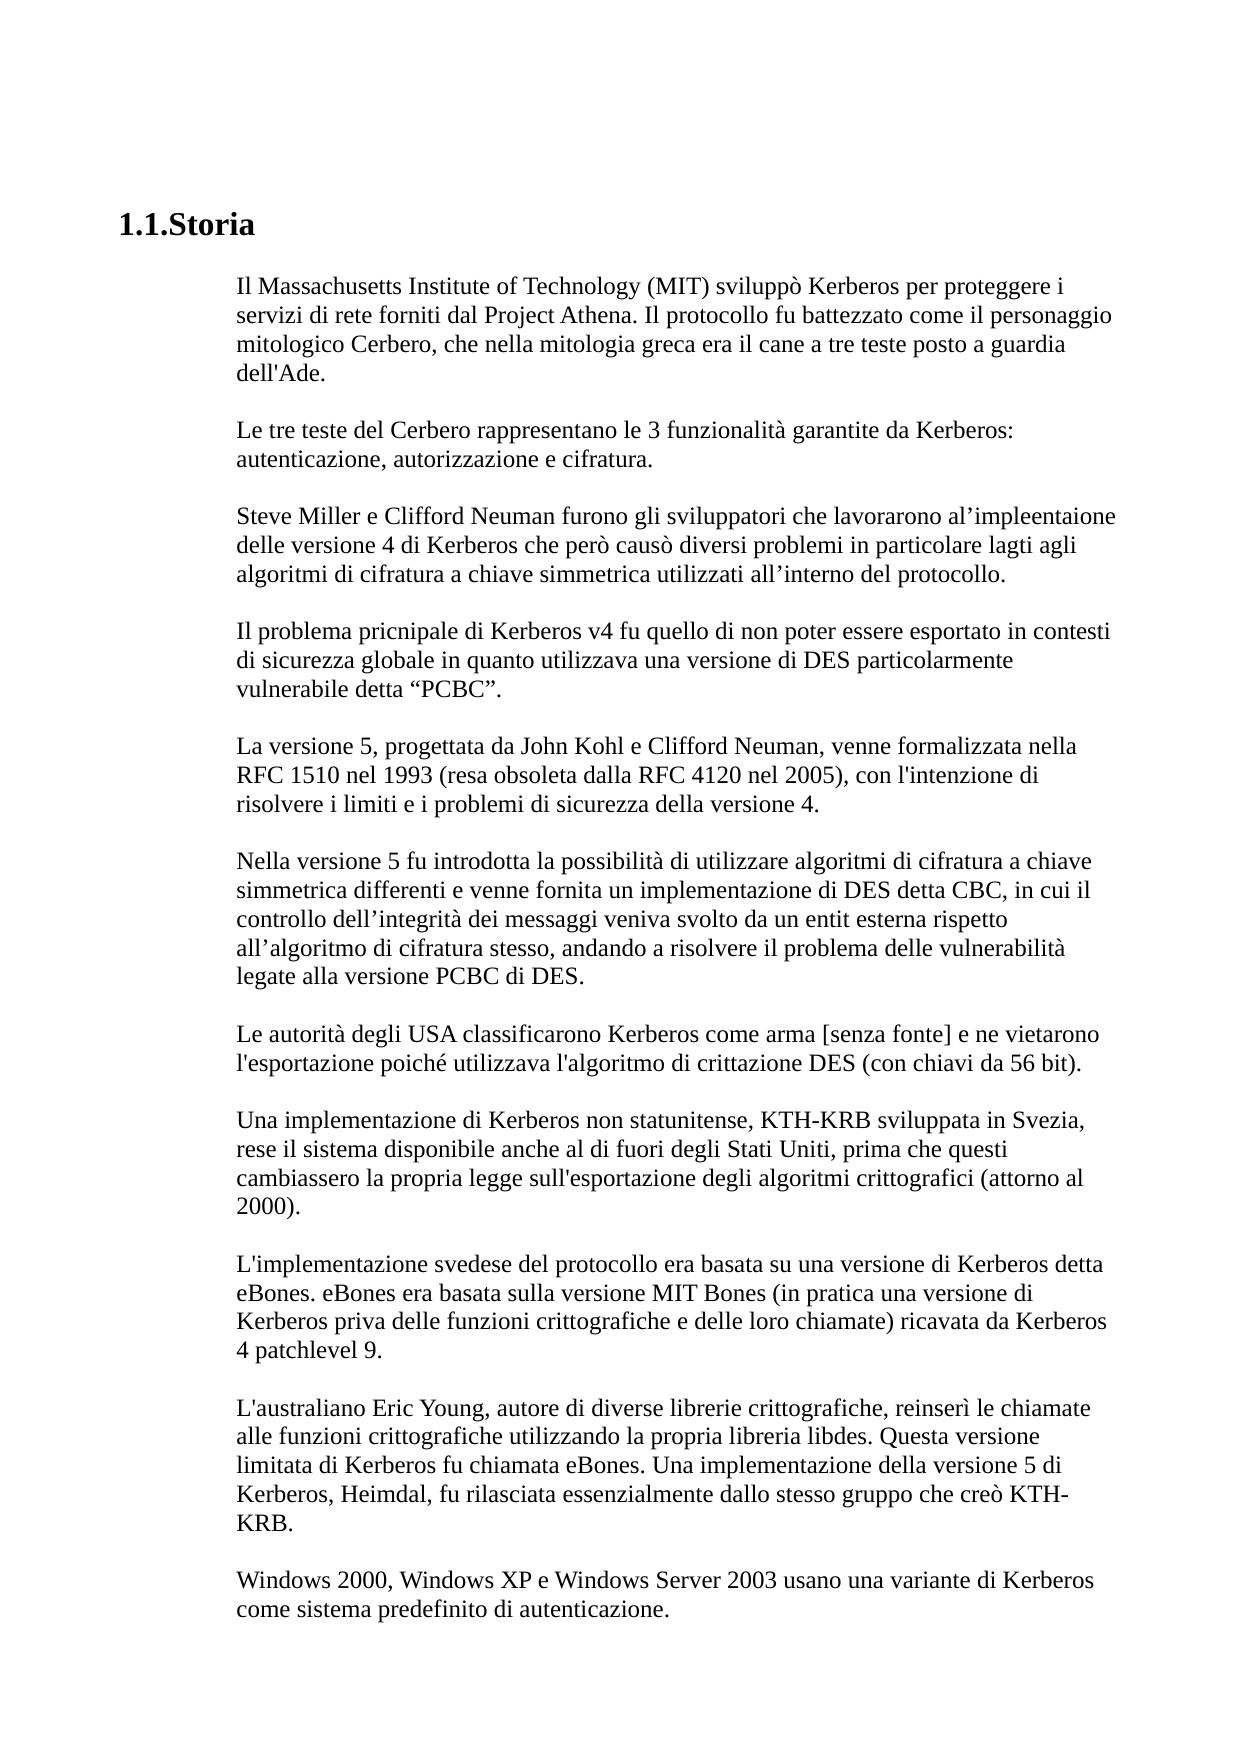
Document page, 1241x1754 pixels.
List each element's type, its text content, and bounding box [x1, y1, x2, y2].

text Steve Miller e Clifford Neuman furono gli sviluppatori che lavorarono al’impleentaione delle versione 4 di Kerberos che però causò diversi problemi in particolare lagti agli algoritmi di cifratura a chiave simmetrica utilizzati all’interno del protocollo. [236, 501, 1122, 588]
text Nella versione 5 fu introdotta la possibilità di utilizzare algoritmi di cifratura a chiave simmetrica differenti e venne fornita un implementazione di DES detta CBC, in cui il controllo dell’integrità dei messaggi veniva svolto da un entit esterna rispetto all’algoritmo di cifratura stesso, andando a risolvere il problema delle vulnerabilità legate alla versione PCBC di DES. [236, 846, 1122, 990]
text La versione 5, progettata da John Kohl e Clifford Neuman, venne formalizzata nella RFC 1510 nel 1993 (resa obsoleta dalla RFC 4120 nel 2005), con l'intenzione di risolvere i limiti e i problemi di sicurezza della versione 4. [236, 731, 1122, 818]
text L'implementazione svedese del protocollo era basata su una versione di Kerberos detta eBones. eBones era basata sulla versione MIT Bones (in pratica una versione di Kerberos priva delle funzioni crittografiche e delle loro chiamate) ricavata da Kerberos 4 patchlevel 9. [236, 1249, 1122, 1364]
text L'australiano Eric Young, autore di diverse librerie crittografiche, reinserì le chiamate alle funzioni crittografiche utilizzando la propria libreria libdes. Questa versione limitata di Kerberos fu chiamata eBones. Una implementazione della versione 5 di Kerberos, Heimdal, fu rilasciata essenzialmente dallo stesso gruppo che creò KTH-KRB. [236, 1393, 1122, 1536]
text Windows 2000, Windows XP e Windows Server 2003 usano una variante di Kerberos come sistema predefinito di autenticazione. [236, 1565, 1122, 1623]
text Una implementazione di Kerberos non statunitense, KTH-KRB sviluppata in Svezia, rese il sistema disponibile anche al di fuori degli Stati Uniti, prima che questi cambiassero la propria legge sull'esportazione degli algoritmi crittografici (attorno al 2000). [236, 1105, 1122, 1220]
text Il problema pricnipale di Kerberos v4 fu quello di non poter essere esportato in contesti di sicurezza globale in quanto utilizzava una versione di DES particolarmente vulnerabile detta “PCBC”. [236, 616, 1122, 703]
text Il Massachusetts Institute of Technology (MIT) sviluppò Kerberos per proteggere i servizi di rete forniti dal Project Athena. Il protocollo fu battezzato come il personaggio mitologico Cerbero, che nella mitologia greca era il cane a tre teste posto a guardia dell'Ade. [236, 271, 1122, 386]
text Le tre teste del Cerbero rappresentano le 3 funzionalità garantite da Kerberos: autenticazione, autorizzazione e cifratura. [236, 415, 1122, 473]
text 1.1.Storia [118, 204, 1122, 243]
text Le autorità degli USA classificarono Kerberos come arma [senza fonte] e ne vietarono l'esportazione poiché utilizzava l'algoritmo di crittazione DES (con chiavi da 56 bit). [236, 1019, 1122, 1076]
